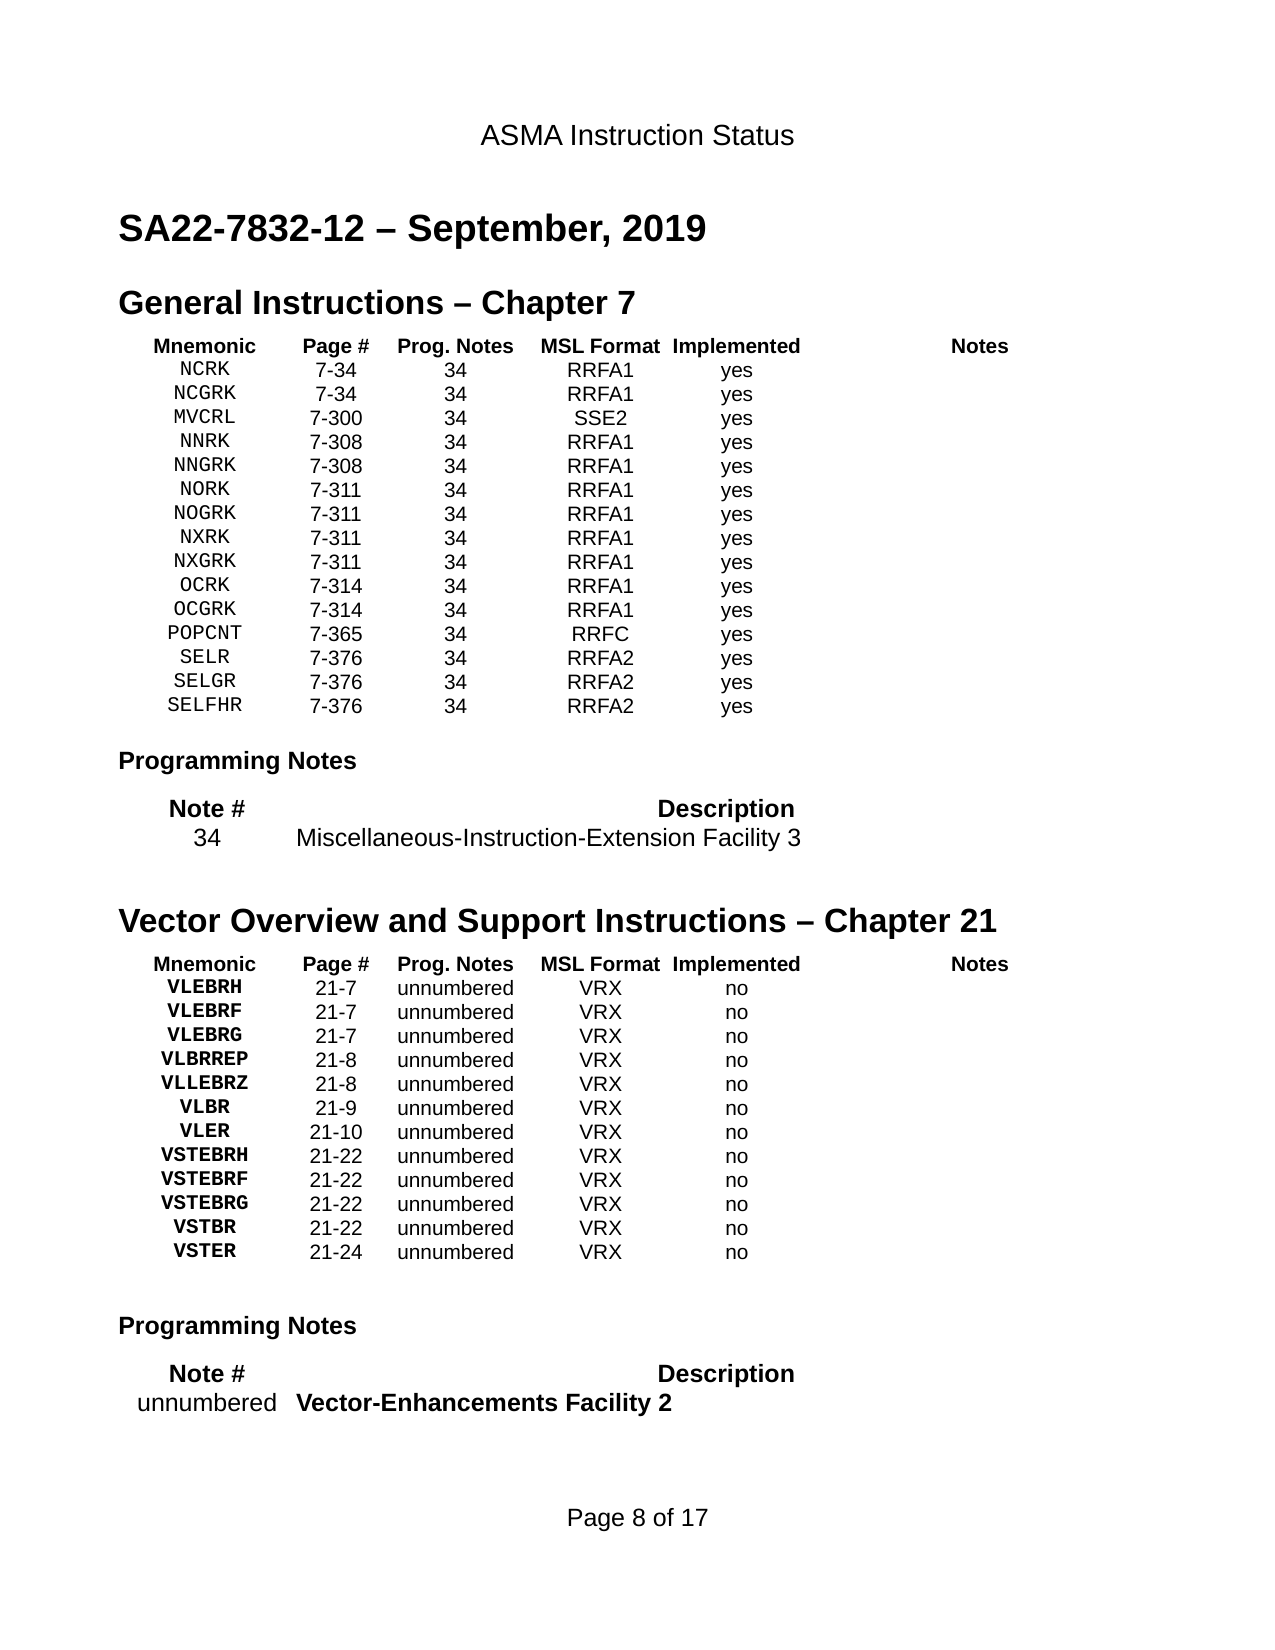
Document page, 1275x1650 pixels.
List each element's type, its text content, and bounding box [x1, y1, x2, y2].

table_cell VSTEBRF [118, 1168, 291, 1192]
table_cell VRX [530, 1048, 671, 1072]
table_cell unnumbered [118, 1388, 296, 1416]
table_cell VRX [530, 976, 671, 1000]
table_cell 21-22 [291, 1216, 381, 1240]
table_cell VRX [530, 1168, 671, 1192]
table_cell no [671, 1192, 803, 1216]
table_cell [803, 670, 1157, 694]
table_cell VLEBRH [118, 976, 291, 1000]
table_cell yes [671, 382, 803, 406]
table_cell 21-7 [291, 1000, 381, 1024]
table_cell VSTEBRG [118, 1192, 291, 1216]
table_cell RRFA1 [530, 598, 671, 622]
table_cell 7-34 [291, 358, 381, 382]
table_cell yes [671, 430, 803, 454]
table_cell yes [671, 526, 803, 550]
table_cell yes [671, 406, 803, 430]
table_cell 21-9 [291, 1096, 381, 1120]
table_cell 7-311 [291, 526, 381, 550]
table_cell [803, 694, 1157, 718]
table_cell 21-22 [291, 1144, 381, 1168]
table_cell VRX [530, 1024, 671, 1048]
table_cell VSTEBRH [118, 1144, 291, 1168]
table_cell 7-376 [291, 694, 381, 718]
table_cell RRFA1 [530, 550, 671, 574]
table_header Note # [118, 794, 296, 823]
table_cell yes [671, 550, 803, 574]
table_header MSL Format [530, 952, 671, 976]
table_cell 34 [381, 574, 530, 598]
table_cell VSTBR [118, 1216, 291, 1240]
table_cell SELR [118, 646, 291, 670]
table_cell 34 [381, 502, 530, 526]
table_cell no [671, 1120, 803, 1144]
table_cell 34 [381, 670, 530, 694]
table_cell no [671, 1000, 803, 1024]
table_cell 7-308 [291, 430, 381, 454]
table_cell yes [671, 502, 803, 526]
table_cell 7-311 [291, 550, 381, 574]
table_cell yes [671, 358, 803, 382]
table_cell RRFC [530, 622, 671, 646]
table_cell [803, 502, 1157, 526]
table_cell 34 [381, 478, 530, 502]
table_cell [803, 1168, 1157, 1192]
table_cell RRFA1 [530, 478, 671, 502]
table_cell 7-314 [291, 574, 381, 598]
table_cell unnumbered [381, 1096, 530, 1120]
table_header Implemented [671, 952, 803, 976]
table_cell yes [671, 670, 803, 694]
subtitle Vector Overview and Support Instructions – Chapter 21 [118, 901, 1157, 940]
table_cell [803, 526, 1157, 550]
subtitle SA22-7832-12 – September, 2019 [118, 206, 1157, 250]
table_cell VRX [530, 1144, 671, 1168]
table_header Prog. Notes [381, 952, 530, 976]
table_cell [803, 1216, 1157, 1240]
table_cell [803, 1192, 1157, 1216]
table_cell no [671, 1024, 803, 1048]
table_cell RRFA1 [530, 382, 671, 406]
table_cell VRX [530, 1072, 671, 1096]
table_cell RRFA2 [530, 670, 671, 694]
table_cell VRX [530, 1000, 671, 1024]
table_cell [803, 598, 1157, 622]
table_cell [803, 382, 1157, 406]
table_cell VLBR [118, 1096, 291, 1120]
table_cell [803, 976, 1157, 1000]
table_cell 21-8 [291, 1072, 381, 1096]
table_cell RRFA1 [530, 526, 671, 550]
table_cell VRX [530, 1120, 671, 1144]
table_cell yes [671, 454, 803, 478]
table_cell [803, 646, 1157, 670]
table_cell [803, 406, 1157, 430]
table_cell RRFA2 [530, 694, 671, 718]
table_cell no [671, 1144, 803, 1168]
table_cell 21-22 [291, 1192, 381, 1216]
table_cell no [671, 1048, 803, 1072]
table_cell VRX [530, 1240, 671, 1264]
table_cell 7-311 [291, 478, 381, 502]
table_cell OCGRK [118, 598, 291, 622]
table_cell [803, 430, 1157, 454]
table_cell [803, 358, 1157, 382]
table_cell NCRK [118, 358, 291, 382]
table_cell unnumbered [381, 1072, 530, 1096]
table_cell 7-376 [291, 646, 381, 670]
table_cell unnumbered [381, 976, 530, 1000]
text Programming Notes [118, 746, 1157, 775]
table_header Description [296, 794, 1157, 823]
table_cell no [671, 1216, 803, 1240]
table_cell 21-7 [291, 1024, 381, 1048]
table_cell RRFA2 [530, 646, 671, 670]
table_header Page # [291, 952, 381, 976]
table_cell 7-300 [291, 406, 381, 430]
table_cell yes [671, 622, 803, 646]
table_header Prog. Notes [381, 334, 530, 358]
table_cell VSTER [118, 1240, 291, 1264]
table_cell RRFA1 [530, 502, 671, 526]
table_cell 21-8 [291, 1048, 381, 1072]
table_cell Vector-Enhancements Facility 2 [296, 1388, 1157, 1416]
table_header Mnemonic [118, 952, 291, 976]
table_cell NXRK [118, 526, 291, 550]
table_cell yes [671, 646, 803, 670]
table_cell 34 [381, 406, 530, 430]
text Programming Notes [118, 1311, 1157, 1340]
table_cell [803, 1240, 1157, 1264]
table_cell no [671, 1096, 803, 1120]
table_cell unnumbered [381, 1024, 530, 1048]
table_cell [803, 1048, 1157, 1072]
table_cell RRFA1 [530, 574, 671, 598]
table_cell unnumbered [381, 1144, 530, 1168]
table_cell unnumbered [381, 1048, 530, 1072]
table_cell 34 [118, 823, 296, 851]
table_cell SELGR [118, 670, 291, 694]
table_cell yes [671, 694, 803, 718]
table_header MSL Format [530, 334, 671, 358]
table_cell 34 [381, 622, 530, 646]
table_cell 7-311 [291, 502, 381, 526]
table_cell RRFA1 [530, 454, 671, 478]
table_cell unnumbered [381, 1120, 530, 1144]
table_header Notes [803, 952, 1157, 976]
table_cell yes [671, 574, 803, 598]
table_header Description [296, 1359, 1157, 1388]
table_cell NNGRK [118, 454, 291, 478]
table_cell Miscellaneous-Instruction-Extension Facility 3 [296, 823, 1157, 851]
table_cell 34 [381, 646, 530, 670]
table_cell [803, 1144, 1157, 1168]
table_cell NOGRK [118, 502, 291, 526]
table_cell [803, 454, 1157, 478]
table_cell no [671, 1240, 803, 1264]
table_cell NNRK [118, 430, 291, 454]
table_cell [803, 1120, 1157, 1144]
table_header Notes [803, 334, 1157, 358]
table_header Implemented [671, 334, 803, 358]
table_cell [803, 1072, 1157, 1096]
table_cell [803, 574, 1157, 598]
table_cell [803, 1024, 1157, 1048]
table_cell unnumbered [381, 1168, 530, 1192]
table_cell 21-7 [291, 976, 381, 1000]
table_cell SELFHR [118, 694, 291, 718]
table_cell NORK [118, 478, 291, 502]
table_cell POPCNT [118, 622, 291, 646]
table_cell 21-10 [291, 1120, 381, 1144]
table_cell 34 [381, 694, 530, 718]
table_cell 7-376 [291, 670, 381, 694]
table_cell no [671, 1072, 803, 1096]
table_cell SSE2 [530, 406, 671, 430]
table_cell 34 [381, 382, 530, 406]
table_cell RRFA1 [530, 430, 671, 454]
table_header Note # [118, 1359, 296, 1388]
table_cell no [671, 1168, 803, 1192]
table_cell VLEBRF [118, 1000, 291, 1024]
table_cell unnumbered [381, 1240, 530, 1264]
table_cell [803, 1096, 1157, 1120]
table_cell 7-314 [291, 598, 381, 622]
table_cell 21-24 [291, 1240, 381, 1264]
table_cell VLLEBRZ [118, 1072, 291, 1096]
table_cell VLEBRG [118, 1024, 291, 1048]
table_cell unnumbered [381, 1000, 530, 1024]
table_cell VLBRREP [118, 1048, 291, 1072]
table_cell 7-34 [291, 382, 381, 406]
table_cell VRX [530, 1096, 671, 1120]
table_cell 34 [381, 550, 530, 574]
table_header Mnemonic [118, 334, 291, 358]
table_cell no [671, 976, 803, 1000]
table_cell NCGRK [118, 382, 291, 406]
table_cell yes [671, 478, 803, 502]
table_cell unnumbered [381, 1192, 530, 1216]
table_cell [803, 550, 1157, 574]
table_cell yes [671, 598, 803, 622]
table_cell VLER [118, 1120, 291, 1144]
table_cell unnumbered [381, 1216, 530, 1240]
table_cell 7-308 [291, 454, 381, 478]
subtitle General Instructions – Chapter 7 [118, 283, 1157, 322]
table_cell VRX [530, 1216, 671, 1240]
table_cell NXGRK [118, 550, 291, 574]
table_header Page # [291, 334, 381, 358]
table_cell 34 [381, 454, 530, 478]
table_cell OCRK [118, 574, 291, 598]
table_cell 34 [381, 358, 530, 382]
table_cell RRFA1 [530, 358, 671, 382]
table_cell [803, 622, 1157, 646]
table_cell [803, 1000, 1157, 1024]
table_cell 34 [381, 598, 530, 622]
table_cell MVCRL [118, 406, 291, 430]
table_cell 21-22 [291, 1168, 381, 1192]
table_cell 34 [381, 430, 530, 454]
table_cell 7-365 [291, 622, 381, 646]
table_cell [803, 478, 1157, 502]
table_cell VRX [530, 1192, 671, 1216]
table_cell 34 [381, 526, 530, 550]
